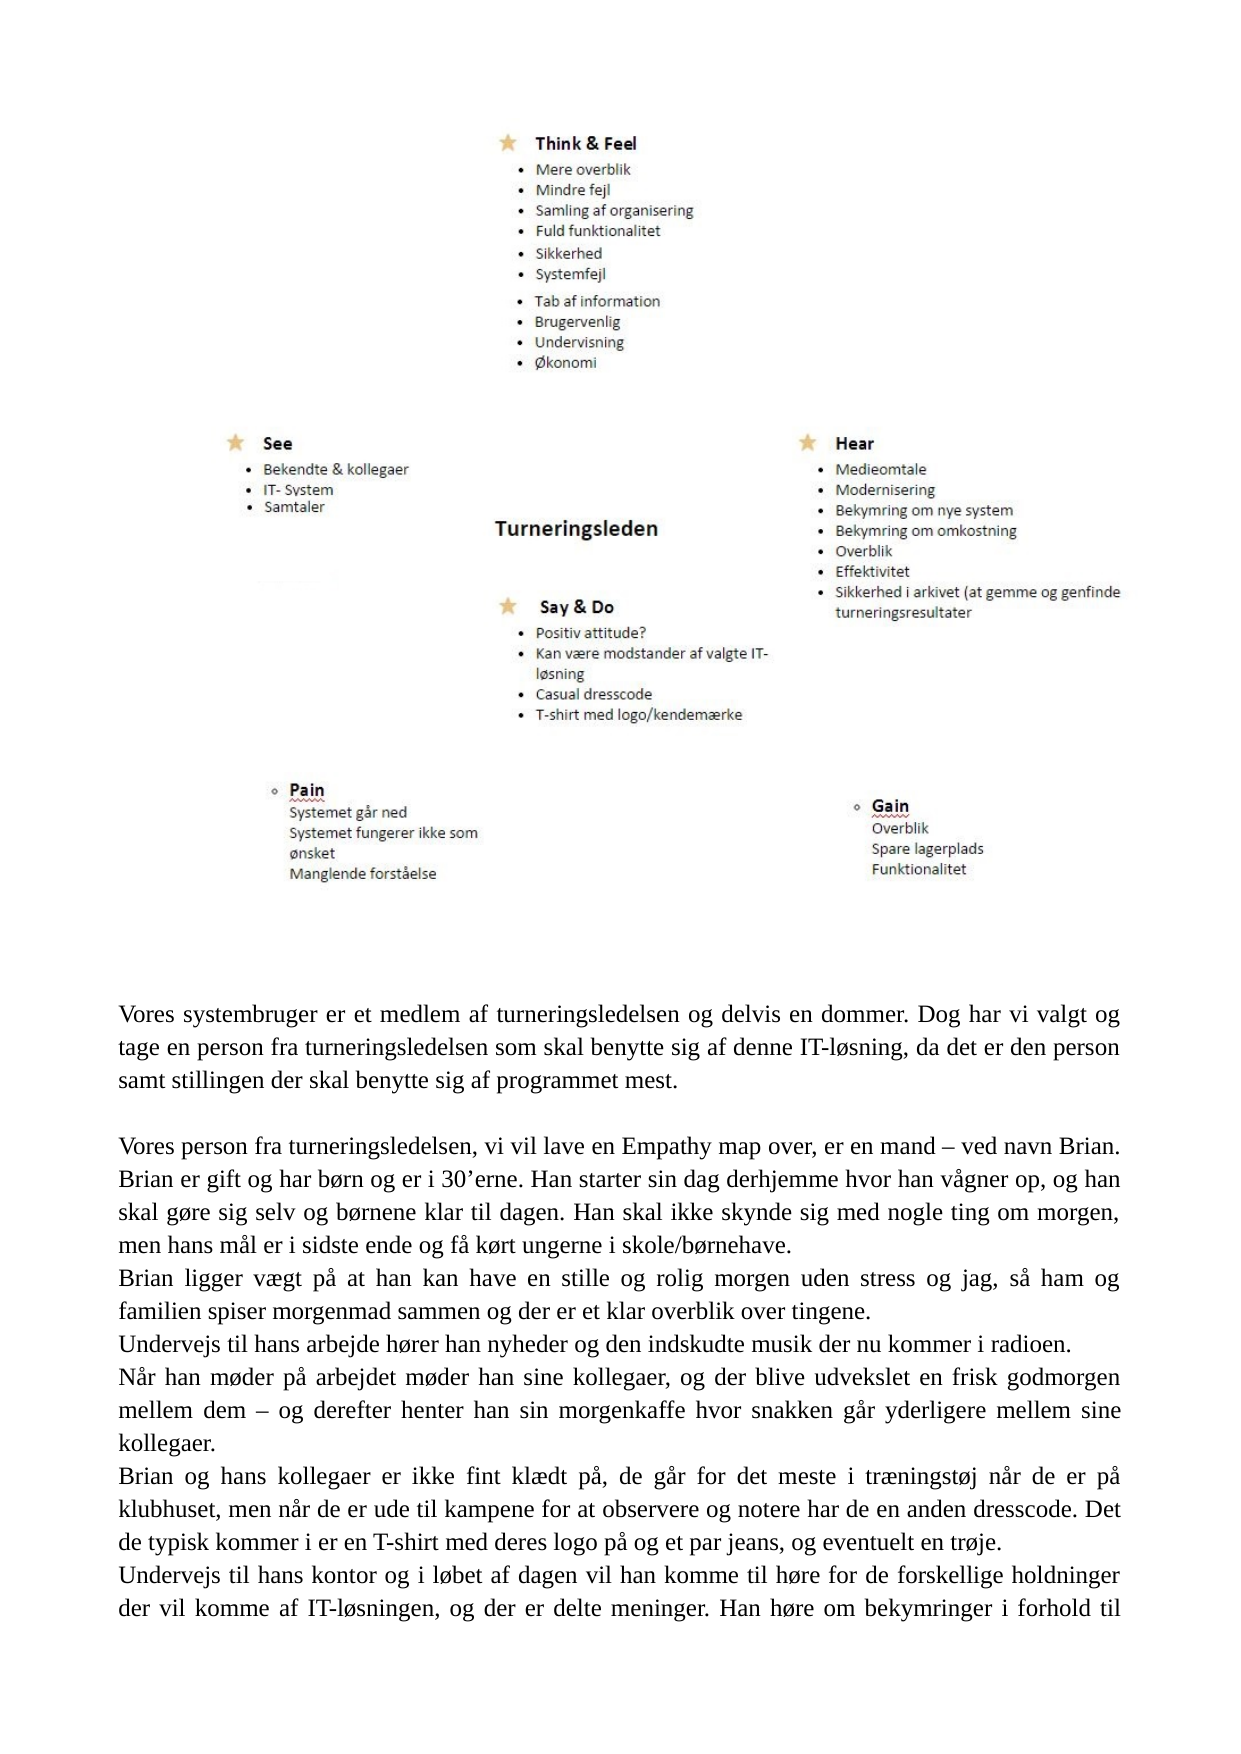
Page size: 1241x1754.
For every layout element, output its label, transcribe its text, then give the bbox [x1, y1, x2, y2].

list [156, 118, 193, 895]
text Vores systembruger er et medlem af turneringsledelsen og delvis en dommer. Dog har vi valgt og tage en person fra turneringsledelsen som skal benytte sig af denne IT-løsning, da det er den person samt stillingen der skal benytte sig af programmet mest. [118, 999, 1122, 1093]
text Brian ligger vægt på at han kan have en stille og rolig morgen uden stress og jag, så ham og familien spiser morgenmad sammen og der er et klar overblik over tingene. [118, 1263, 1122, 1325]
text Når han møder på arbejdet møder han sine kollegaer, og der blive udvekslet en frisk godmorgen mellem dem – og derefter henter han sin morgenkaffe hvor snakken går yderligere mellem sine kollegaer. [118, 1362, 1122, 1457]
text Undervejs til hans kontor og i løbet af dagen vil han komme til høre for de forskellige holdninger der vil komme af IT-løsningen, og der er delte meninger. Han høre om bekymringer i forhold til [118, 1560, 1122, 1622]
text Vores person fra turneringsledelsen, vi vil lave en Empathy map over, er en mand – ved navn Brian. Brian er gift og har børn og er i 30’erne. Han starter sin dag derhjemme hvor han vågner op, og han skal gøre sig selv og børnene klar til dagen. Han skal ikke skynde sig med nogle ting om morgen, men hans mål er i sidste ende og få kørt ungerne i skole/børnehave. [118, 1131, 1122, 1259]
text Brian og hans kollegaer er ikke fint klædt på, de går for det meste i træningstøj når de er på klubhuset, men når de er ude til kampene for at observere og notere har de en anden dresscode. Det de typisk kommer i er en T-shirt med deres logo på og et par jeans, og eventuelt en trøje. [118, 1461, 1122, 1556]
text Undervejs til hans arbejde hører han nyheder og den indskudte musik der nu kommer i radioen. [118, 1329, 1122, 1358]
